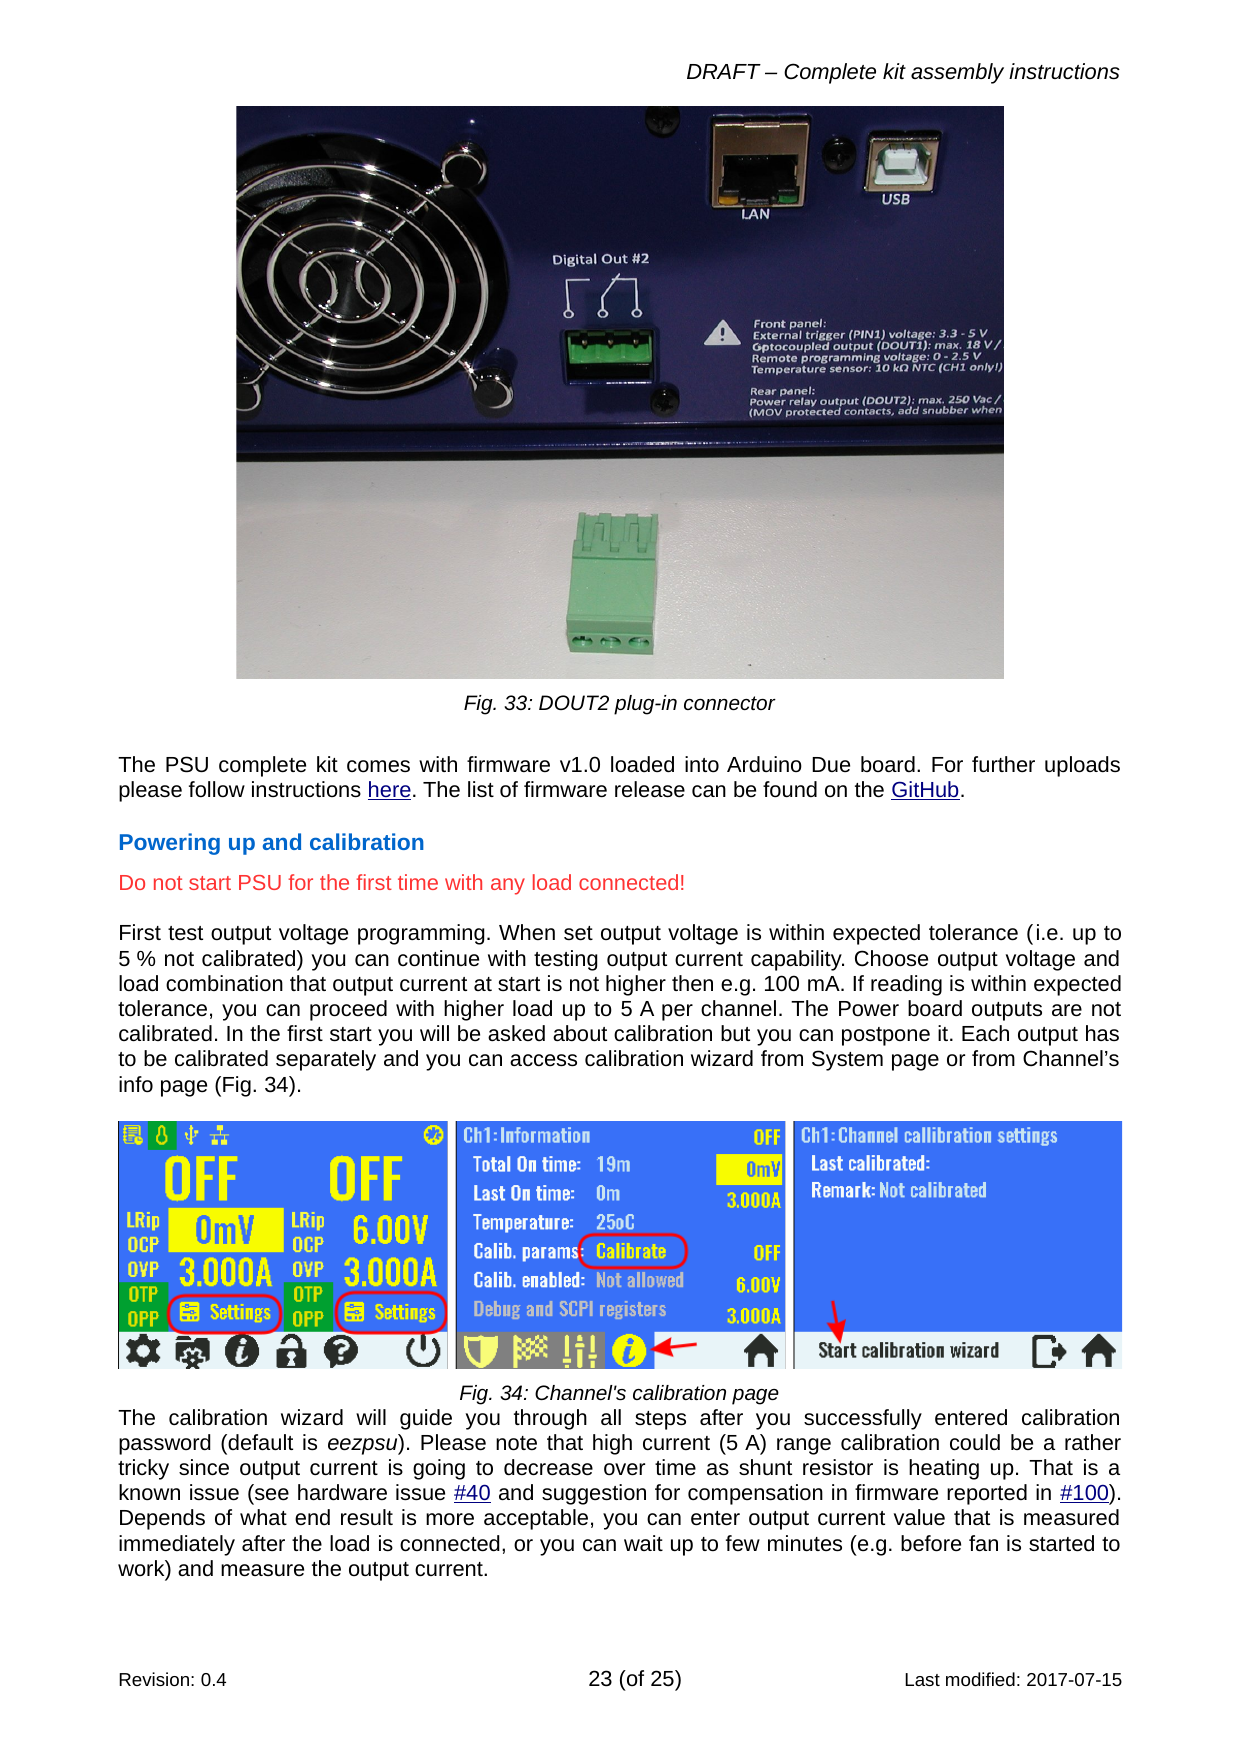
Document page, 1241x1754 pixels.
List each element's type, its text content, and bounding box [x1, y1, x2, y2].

picture [118, 1121, 1123, 1369]
text Do not start PSU for the first time with any load connected! [118, 870, 1122, 895]
text Fig. : Channel's calibration page [118, 1369, 1122, 1404]
text The PSU complete kit comes with firmware v1.0 loaded into Arduino Due board. For further uploads please follow instructions here. The list of firmware release can be found on the GitHub. [118, 752, 1122, 802]
text First test output voltage programming. When set output voltage is within expected tolerance (i.e. up to 5 % not calibrated) you can continue with testing output current capability. Choose output voltage and load combination that output current at start is not higher then e.g. 100 mA. If reading is within expected tolerance, you can proceed with higher load up to 5 A per channel. The Power board outputs are not calibrated. In the first start you will be asked about calibration but you can postpone it. Each output has to be calibrated separately and you can access calibration wizard from System page or from Channel’s info page (Fig. 34). [118, 920, 1122, 1097]
picture [236, 106, 1004, 679]
subtitle Powering up and calibration [118, 829, 1122, 855]
text The calibration wizard will guide you through all steps after you successfully entered calibration password (default is eezpsu). Please note that high current (5 A) range calibration could be a rather tricky since output current is going to decrease over time as shunt resistor is heating up. That is a known issue (see hardware issue #40 and suggestion for compensation in firmware reported in #100). Depends of what end result is more acceptable, you can enter output current value that is measured immediately after the load is connected, or you can wait up to few minutes (e.g. before fan is started to work) and measure the output current. [118, 1404, 1122, 1581]
text Fig. : DOUT2 plug-in connector [236, 679, 1004, 715]
